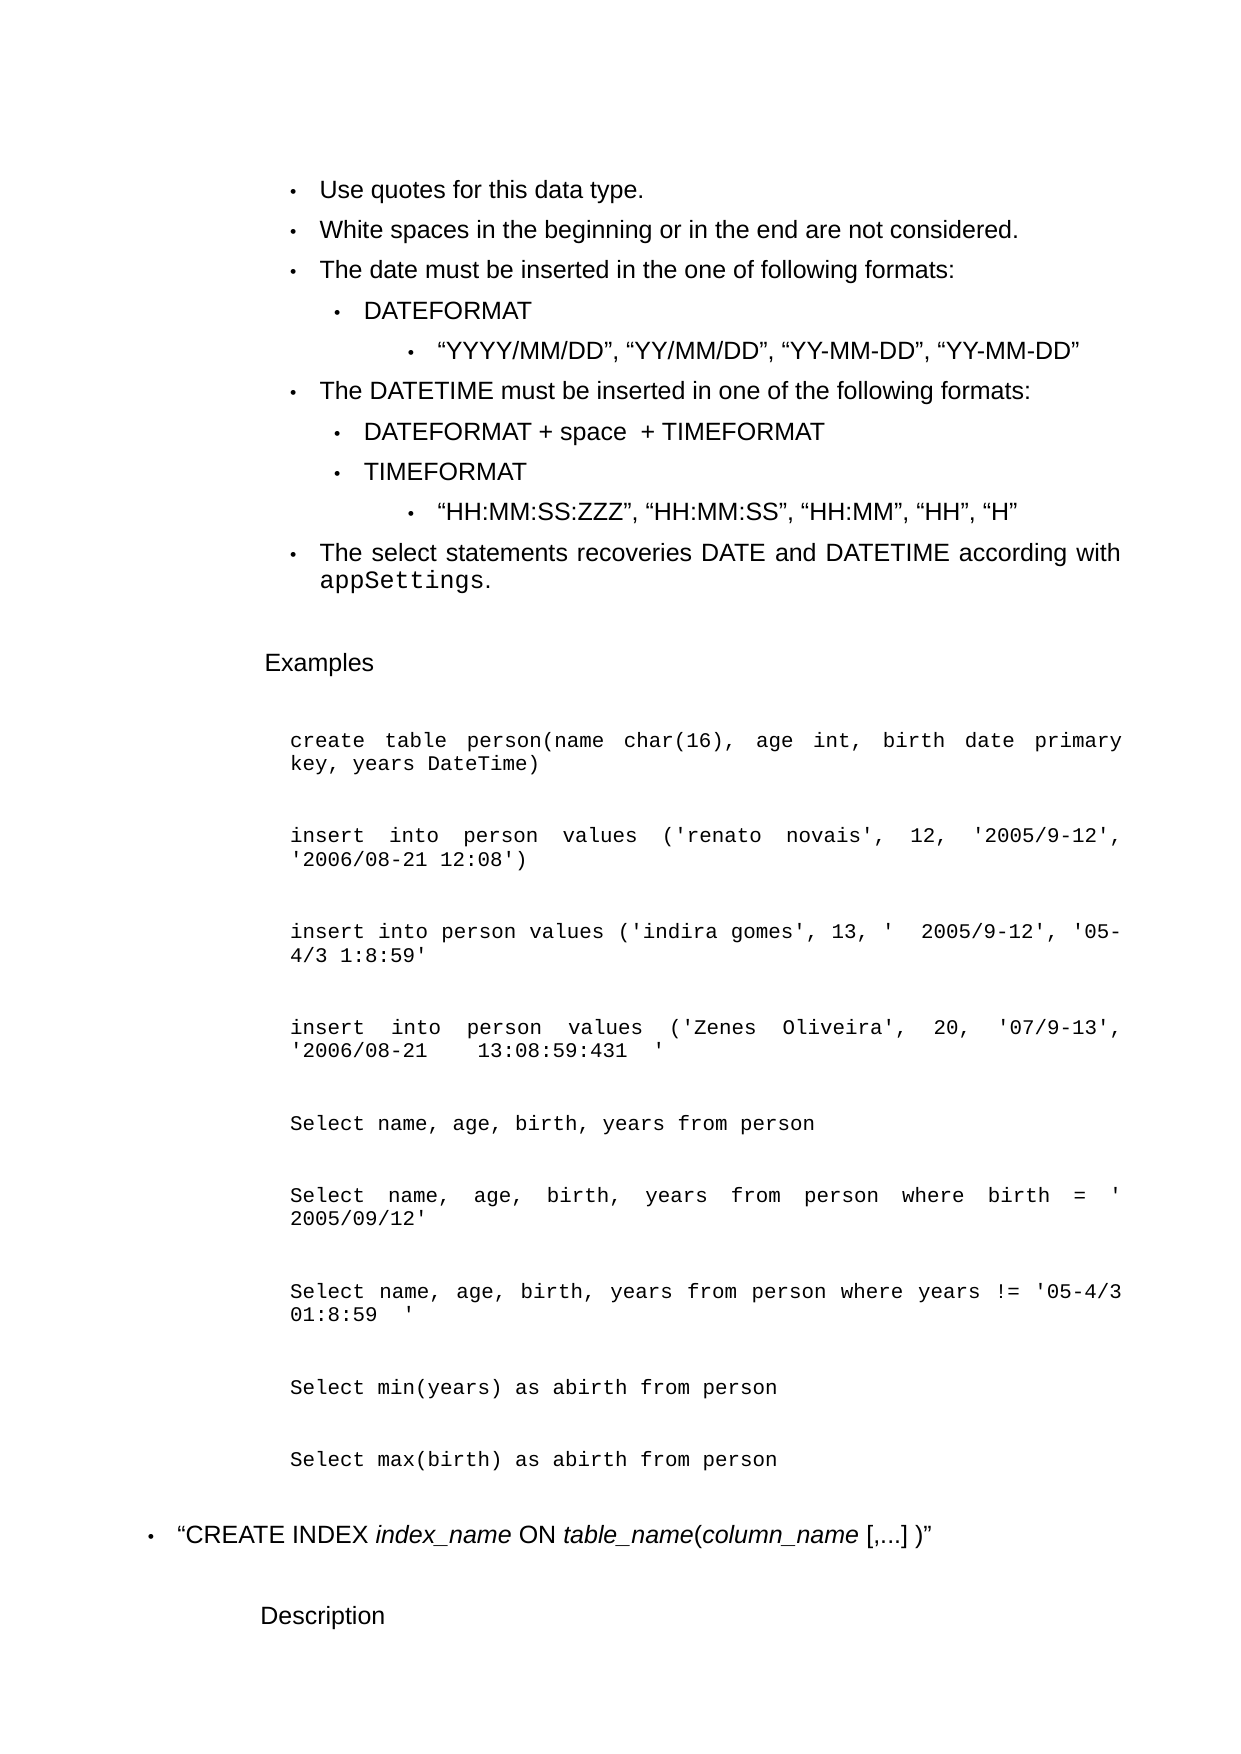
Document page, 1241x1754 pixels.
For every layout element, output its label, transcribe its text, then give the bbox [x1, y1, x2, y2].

list TIMEFORMAT [334, 458, 1122, 486]
list Select min(years) as abirth from person [260, 1377, 1122, 1400]
list Examples [186, 649, 1122, 677]
list Select max(birth) as abirth from person [260, 1449, 1122, 1473]
list Select name, age, birth, years from person where years != '05-4/3 01:8:59 ' [260, 1281, 1122, 1328]
list “HH:MM:SS:ZZZ”, “HH:MM:SS”, “HH:MM”, “HH”, “H” [408, 498, 1122, 526]
list insert into person values ('Zenes Oliveira', 20, '07/9-13', '2006/08-21 13:08:59:431 ' [260, 1017, 1122, 1064]
list DATEFORMAT [334, 296, 1122, 324]
list Select name, age, birth, years from person [260, 1113, 1122, 1136]
list The DATETIME must be inserted in one of the following formats: [290, 377, 1122, 405]
list White spaces in the beginning or in the end are not considered. [290, 216, 1122, 244]
list The date must be inserted in the one of following formats: [290, 256, 1122, 284]
list Description [231, 1601, 1122, 1629]
list insert into person values ('renato novais', 12, '2005/9-12', '2006/08-21 12:08') [260, 825, 1122, 873]
list Use quotes for this data type. [290, 176, 1122, 203]
list “CREATE INDEX index_name ON table_name(column_name [,...] )” [148, 1521, 1122, 1549]
list insert into person values ('indira gomes', 13, ' 2005/9-12', '05-4/3 1:8:59' [260, 921, 1122, 968]
list create table person(name char(16), age int, birth date primary key, years DateTime) [260, 730, 1122, 777]
list The select statements recoveries DATE and DATETIME according with appSettings. [290, 538, 1122, 596]
list “YYYY/MM/DD”, “YY/MM/DD”, “YY-MM-DD”, “YY-MM-DD” [408, 337, 1122, 365]
list Select name, age, birth, years from person where birth = ' 2005/09/12' [260, 1185, 1122, 1232]
list DATEFORMAT + space + TIMEFORMAT [334, 417, 1122, 445]
